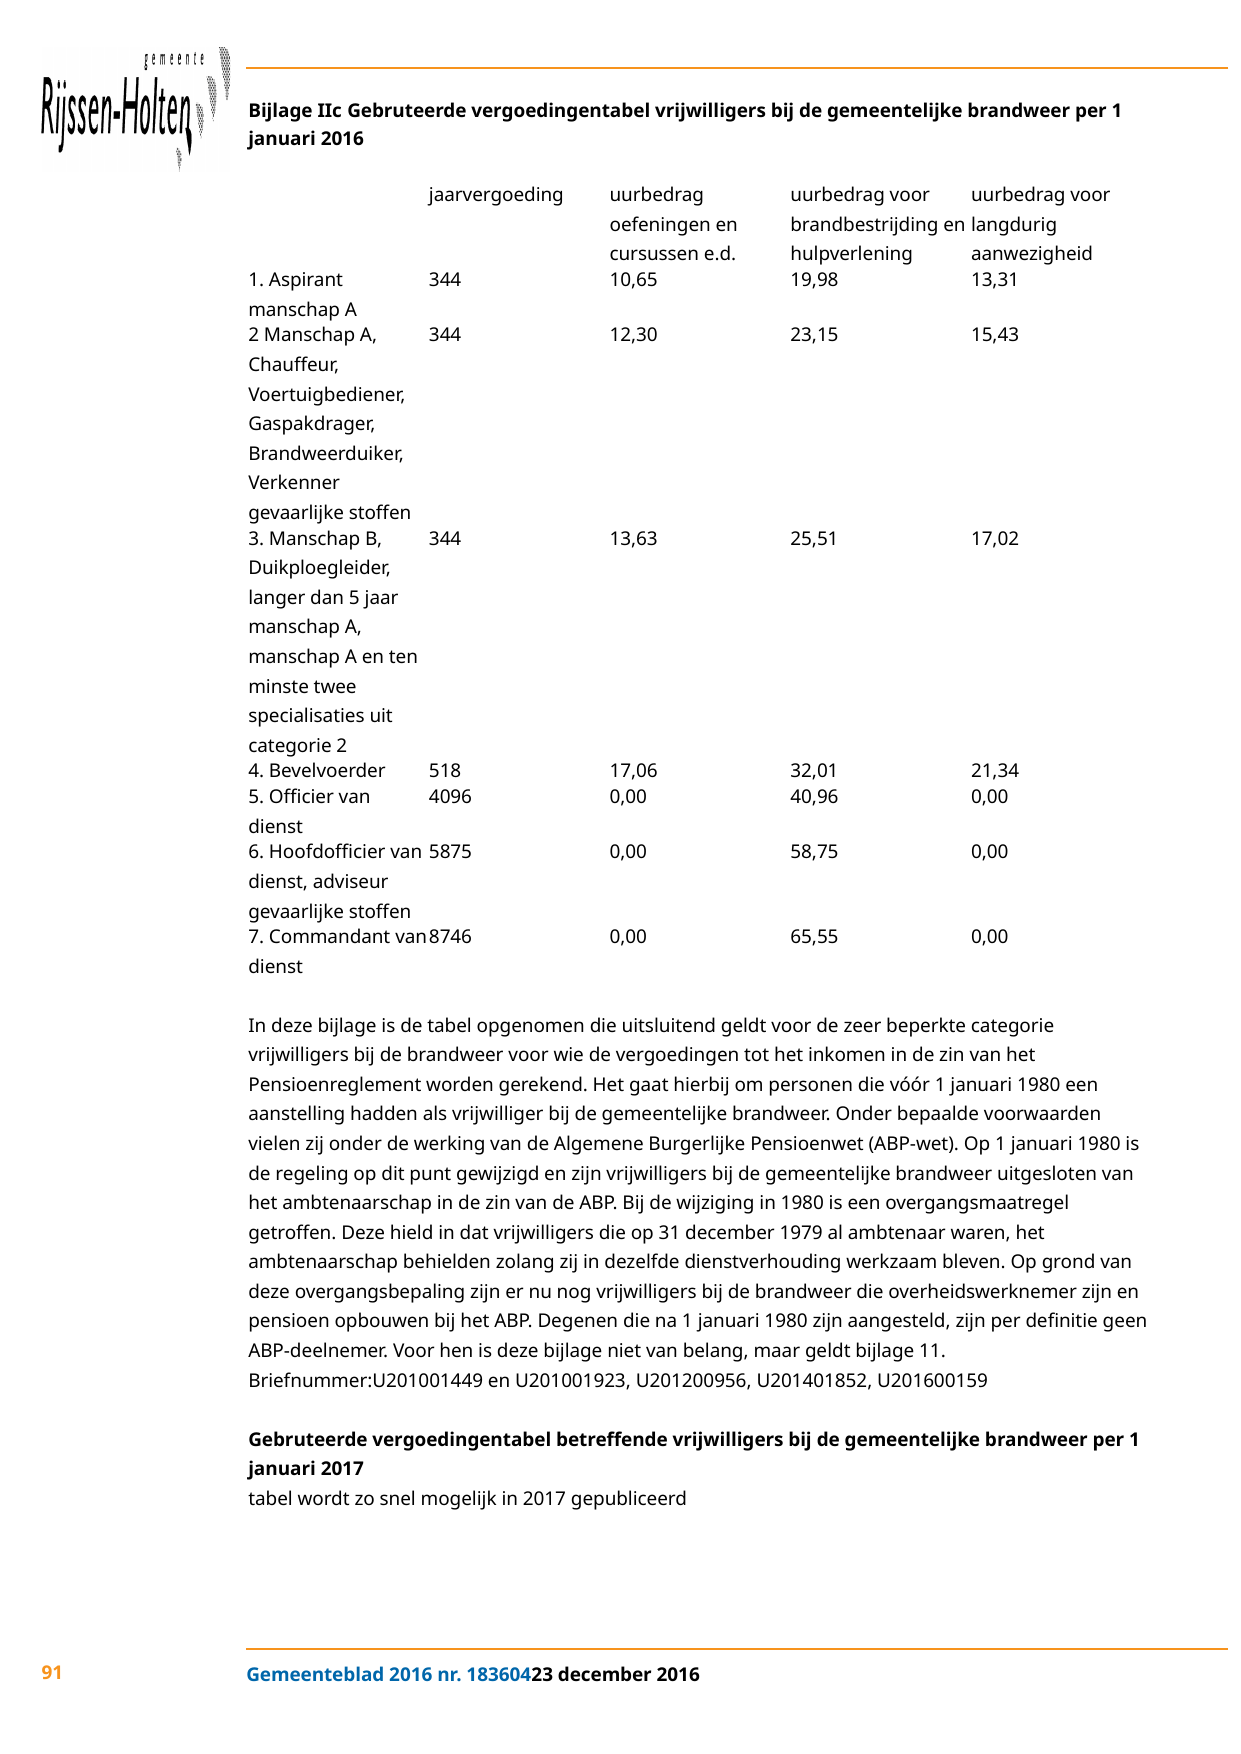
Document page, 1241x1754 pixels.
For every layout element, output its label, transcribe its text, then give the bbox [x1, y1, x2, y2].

table_cell 0,00 [971, 924, 1152, 979]
table_cell 15,43 [971, 322, 1152, 525]
table_cell 4. Bevelvoerder [248, 758, 429, 783]
table_cell 4096 [429, 784, 609, 839]
table_cell 344 [429, 525, 609, 758]
table_cell 65,55 [790, 924, 971, 979]
table_cell 7. Commandant van dienst [248, 924, 429, 979]
table_header jaarvergoeding [429, 181, 609, 266]
table_header [248, 181, 429, 266]
table_cell 13,63 [609, 525, 790, 758]
table_header uurbedrag voor langdurig aanwezigheid [971, 181, 1152, 266]
table_cell 17,02 [971, 525, 1152, 758]
table_cell 58,75 [790, 839, 971, 924]
table_cell 0,00 [609, 784, 790, 839]
table_cell 6. Hoofdofficier van dienst, adviseur gevaarlijke stoffen [248, 839, 429, 924]
table_header uurbedrag voor brandbestrijding en hulpverlening [790, 181, 971, 266]
table_cell 19,98 [790, 266, 971, 322]
table_cell 21,34 [971, 758, 1152, 783]
table_cell 0,00 [609, 924, 790, 979]
table_cell 5875 [429, 839, 609, 924]
table_cell 17,06 [609, 758, 790, 783]
table_cell 0,00 [971, 839, 1152, 924]
table_header uurbedrag oefeningen en cursussen e.d. [609, 181, 790, 266]
text Bijlage IIc Gebruteerde vergoedingentabel vrijwilligers bij de gemeentelijke brandweer per 1 januari 2016 [248, 95, 1152, 152]
table_cell 13,31 [971, 266, 1152, 322]
table_cell 2 Manschap A, Chauffeur, Voertuigbediener, Gaspakdrager, Brandweerduiker, Verkenner gevaarlijke stoffen [248, 322, 429, 525]
text In deze bijlage is de tabel opgenomen die uitsluitend geldt voor de zeer beperkte categorie vrijwilligers bij de brandweer voor wie de vergoedingen tot het inkomen in de zin van het Pensioenreglement worden gerekend. Het gaat hierbij om personen die vóór 1 januari 1980 een aanstelling hadden als vrijwilliger bij de gemeentelijke brandweer. Onder bepaalde voorwaarden vielen zij onder de werking van de Algemene Burgerlijke Pensioenwet (ABP-wet). Op 1 januari 1980 is de regeling op dit punt gewijzigd en zijn vrijwilligers bij de gemeentelijke brandweer uitgesloten van het ambtenaarschap in de zin van de ABP. Bij de wijziging in 1980 is een overgangsmaatregel getroffen. Deze hield in dat vrijwilligers die op 31 december 1979 al ambtenaar waren, het ambtenaarschap behielden zolang zij in dezelfde dienstverhouding werkzaam bleven. Op grond van deze overgangsbepaling zijn er nu nog vrijwilligers bij de brandweer die overheidswerknemer zijn en pensioen opbouwen bij het ABP. Degenen die na 1 januari 1980 zijn aangesteld, zijn per definitie geen ABP-deelnemer. Voor hen is deze bijlage niet van belang, maar geldt bijlage 11. [248, 1012, 1152, 1363]
table_cell 3. Manschap B, Duikploegleider, langer dan 5 jaar manschap A, manschap A en ten minste twee specialisaties uit categorie 2 [248, 525, 429, 758]
table_cell 344 [429, 266, 609, 322]
text Briefnummer:U201001449 en U201001923, U201200956, U201401852, U201600159 [248, 1367, 1152, 1392]
table_cell 23,15 [790, 322, 971, 525]
table_cell 12,30 [609, 322, 790, 525]
table_cell 40,96 [790, 784, 971, 839]
table_cell 8746 [429, 924, 609, 979]
table_cell 32,01 [790, 758, 971, 783]
table_cell 25,51 [790, 525, 971, 758]
table_cell 5. Officier van dienst [248, 784, 429, 839]
table_cell 344 [429, 322, 609, 525]
table_cell 0,00 [971, 784, 1152, 839]
table_cell 1. Aspirant manschap A [248, 266, 429, 322]
text Gebruteerde vergoedingentabel betreffende vrijwilligers bij de gemeentelijke brandweer per 1 januari 2017 [248, 1426, 1152, 1481]
table_cell 518 [429, 758, 609, 783]
table_cell 0,00 [609, 839, 790, 924]
picture [41, 47, 231, 172]
text tabel wordt zo snel mogelijk in 2017 gepubliceerd [248, 1485, 1152, 1511]
table_cell 10,65 [609, 266, 790, 322]
